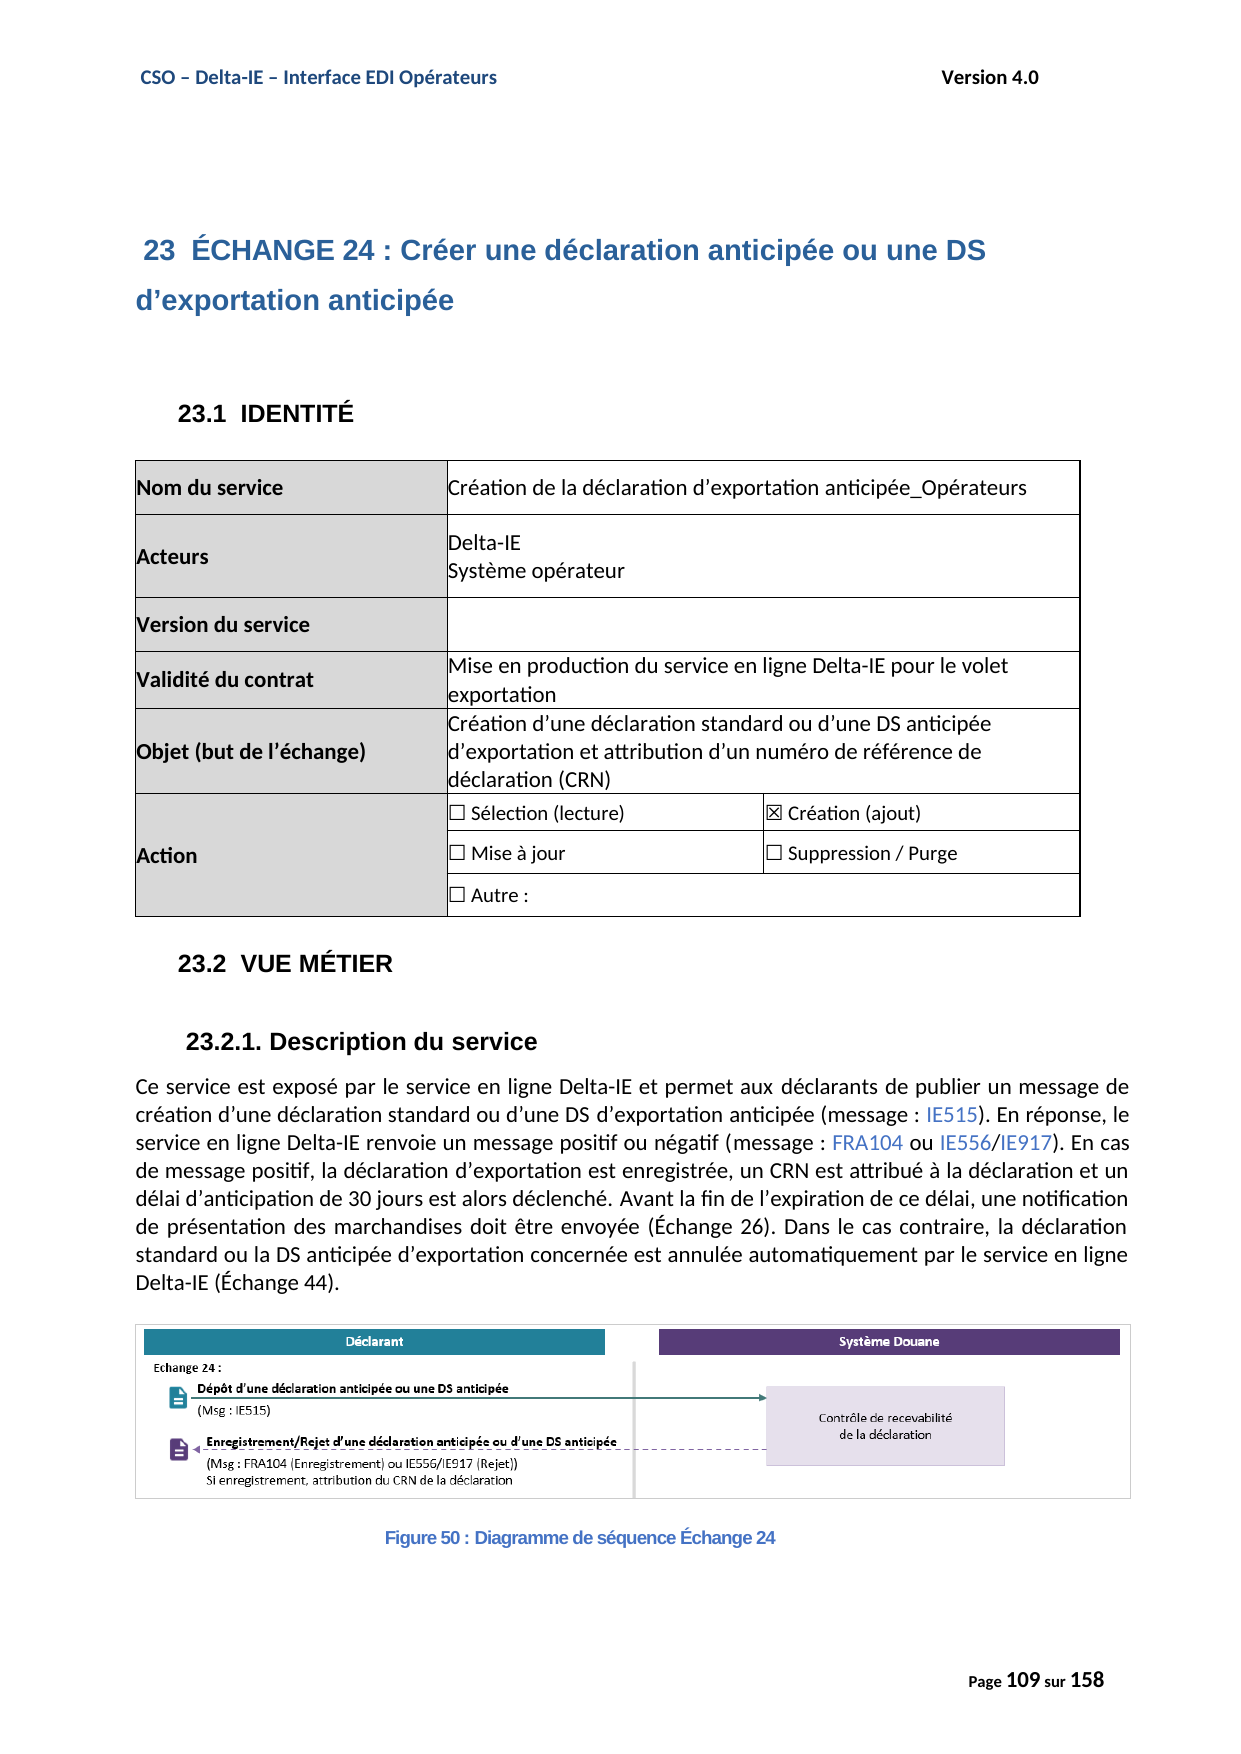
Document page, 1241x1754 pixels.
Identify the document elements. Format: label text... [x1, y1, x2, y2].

subtitle Description du service [186, 1027, 1130, 1056]
table_cell Validité du contrat [136, 652, 447, 708]
table_cell Delta-IE Système opérateur [448, 515, 1079, 597]
table_cell Création d’une déclaration standard ou d’une DS anticipée d’exportation et attribution d’un numéro de référence de déclaration (CRN) [448, 709, 1079, 793]
table_header Création de la déclaration d’exportation anticipée_Opérateurs [448, 461, 1079, 514]
table_cell [448, 598, 1079, 651]
subtitle ÉCHANGE 24 : Créer une déclaration anticipée ou une DS d’exportation anticipée [135, 233, 1130, 317]
picture [136, 1325, 1130, 1498]
subtitle VUE MÉTIER [171, 949, 1130, 978]
text Ce service est exposé par le service en ligne Delta-IE et permet aux déclarants de publier un message de création d’une déclaration standard ou d’une DS d’exportation anticipée (message : IE515). En réponse, le service en ligne Delta-IE renvoie un message positif ou négatif (message : FRA104 ou IE556/IE917). En cas de message positif, la déclaration d’exportation est enregistrée, un CRN est attribué à la déclaration et un délai d’anticipation de 30 jours est alors déclenché. Avant la fin de l’expiration de ce délai, une notification de présentation des marchandises doit être envoyée (Échange 26). Dans le cas contraire, la déclaration standard ou la DS anticipée d’exportation concernée est annulée automatiquement par le service en ligne Delta-IE (Échange 44). [135, 1072, 1130, 1296]
table_header Nom du service [136, 461, 447, 514]
table_cell ☐ Autre : [448, 874, 1079, 916]
table_cell Mise en production du service en ligne Delta-IE pour le volet exportation [448, 652, 1079, 708]
table_cell Objet (but de l’échange) [136, 709, 447, 793]
table_cell ☒ Création (ajout) [764, 794, 1079, 830]
table_cell Version du service [136, 598, 447, 651]
table_cell ☐ Suppression / Purge [764, 831, 1079, 873]
subtitle IDENTITÉ [171, 399, 1130, 427]
table_cell ☐ Sélection (lecture) [448, 794, 763, 830]
table_cell ☐ Mise à jour [448, 831, 763, 873]
table_cell Acteurs [136, 515, 447, 597]
subtitle Diagramme de séquence Échange 24 [135, 1526, 1071, 1548]
table_cell Action [136, 794, 447, 916]
